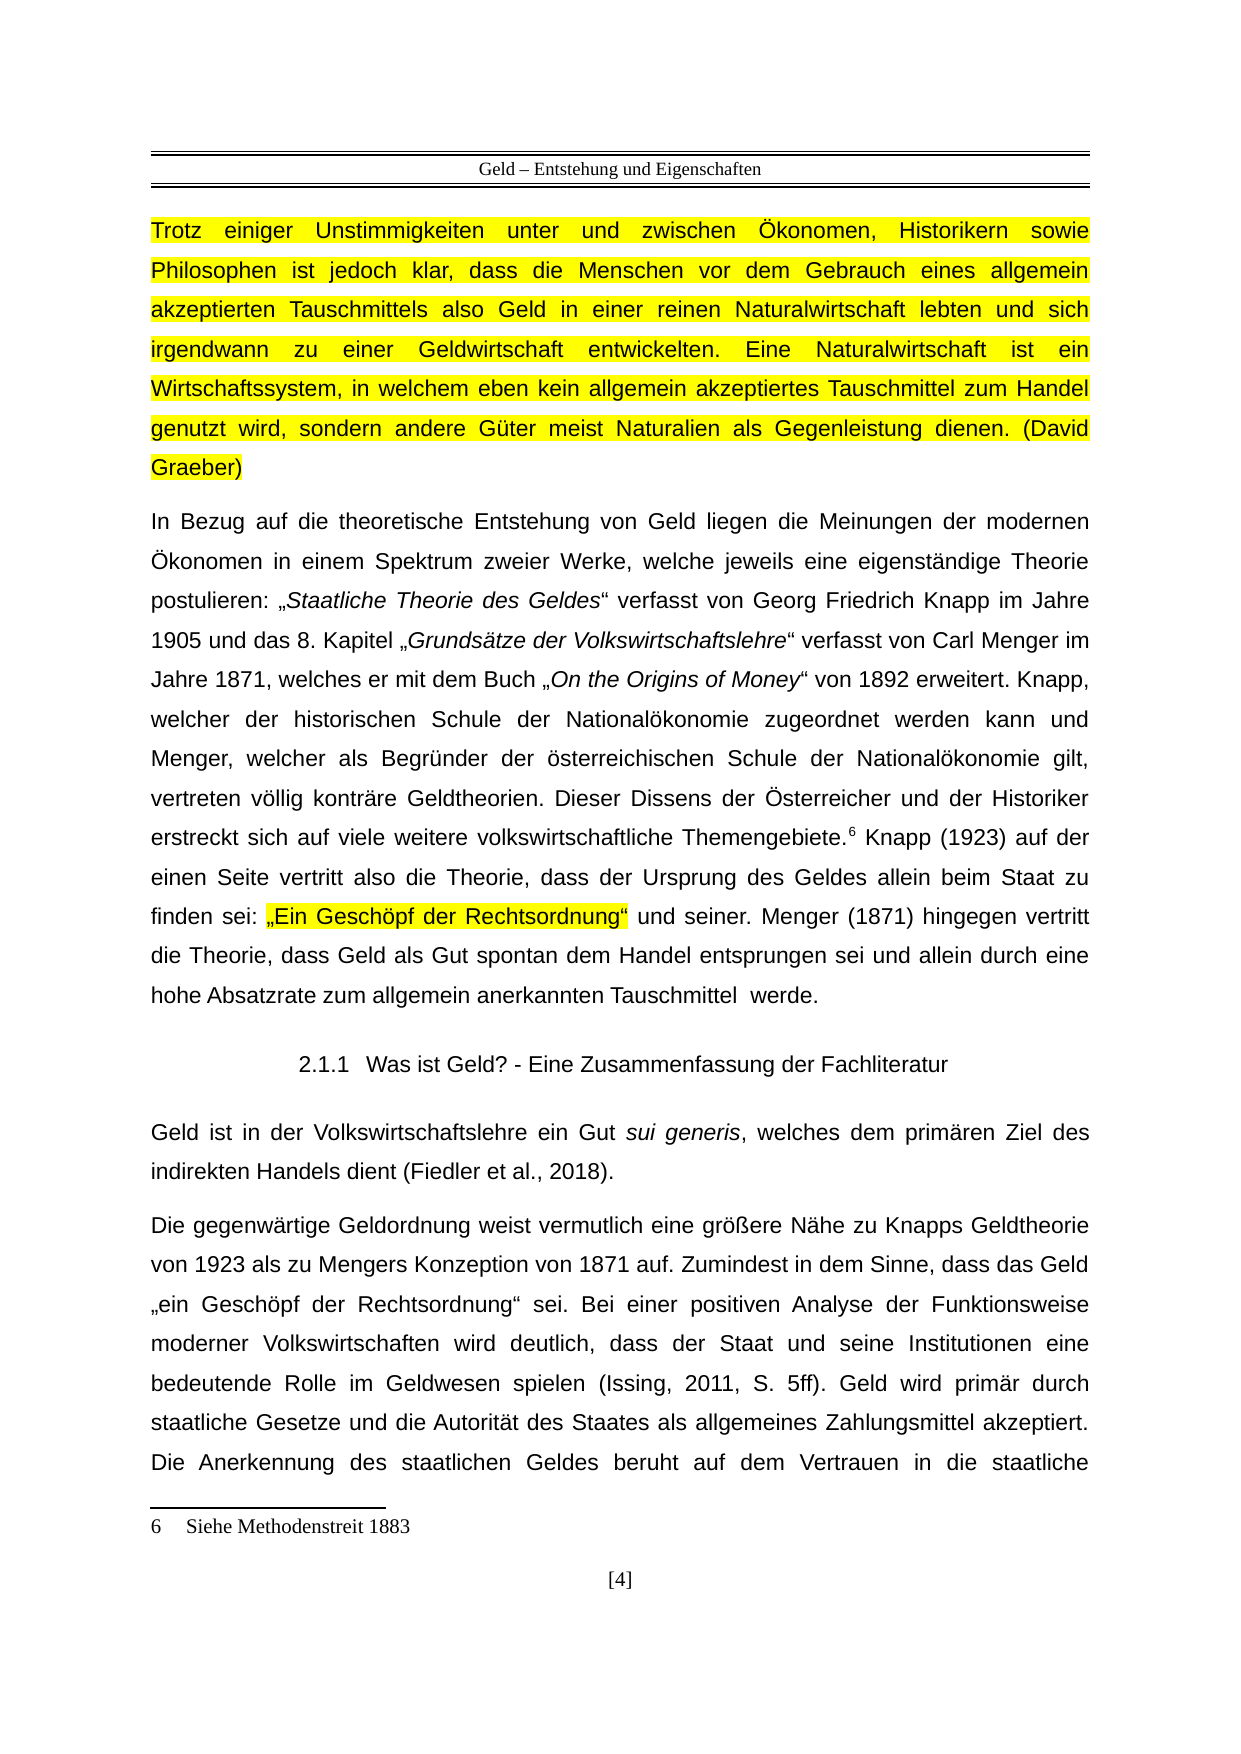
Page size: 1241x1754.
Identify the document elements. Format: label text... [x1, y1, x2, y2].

text In Bezug auf die theoretische Entstehung von Geld liegen die Meinungen der modernen Ökonomen in einem Spektrum zweier Werke, welche jeweils eine eigenständige Theorie postulieren: „Staatliche Theorie des Geldes“ verfasst von Georg Friedrich Knapp im Jahre 1905 und das 8. Kapitel „Grundsätze der Volkswirtschaftslehre“ verfasst von Carl Menger im Jahre 1871, welches er mit dem Buch „On the Origins of Money“ von 1892 erweitert. Knapp, welcher der historischen Schule der Nationalökonomie zugeordnet werden kann und Menger, welcher als Begründer der österreichischen Schule der Nationalökonomie gilt, vertreten völlig konträre Geldtheorien. Dieser Dissens der Österreicher und der Historiker erstreckt sich auf viele weitere volkswirtschaftliche Themengebiete. Knapp (1923) auf der einen Seite vertritt also die Theorie, dass der Ursprung des Geldes allein beim Staat zu finden sei: „Ein Geschöpf der Rechtsordnung“ und seiner. Menger (1871) hingegen vertritt die Theorie, dass Geld als Gut spontan dem Handel entsprungen sei und allein durch eine hohe Absatzrate zum allgemein anerkannten Tauschmittel werde. [151, 508, 1090, 1008]
text Trotz einiger Unstimmigkeiten unter und zwischen Ökonomen, Historikern sowie Philosophen ist jedoch klar, dass die Menschen vor dem Gebrauch eines allgemein akzeptierten Tauschmittels also Geld in einer reinen Naturalwirtschaft lebten und sich irgendwann zu einer Geldwirtschaft entwickelten. Eine Naturalwirtschaft ist ein Wirtschaftssystem, in welchem eben kein allgemein akzeptiertes Tauschmittel zum Handel genutzt wird, sondern andere Güter meist Naturalien als Gegenleistung dienen. (David Graeber) [151, 217, 1090, 480]
subtitle Was ist Geld? - Eine Zusammenfassung der Fachliteratur [151, 1051, 1090, 1077]
text Siehe Methodenstreit 1883 [151, 1514, 1090, 1538]
text Geld ist in der Volkswirtschaftslehre ein Gut sui generis, welches dem primären Ziel des indirekten Handels dient (Fiedler et al., 2018). [151, 1118, 1090, 1184]
text Die gegenwärtige Geldordnung weist vermutlich eine größere Nähe zu Knapps Geldtheorie von 1923 als zu Mengers Konzeption von 1871 auf. Zumindest in dem Sinne, dass das Geld „ein Geschöpf der Rechtsordnung“ sei. Bei einer positiven Analyse der Funktionsweise moderner Volkswirtschaften wird deutlich, dass der Staat und seine Institutionen eine bedeutende Rolle im Geldwesen spielen (Issing, 2011, S. 5ff). Geld wird primär durch staatliche Gesetze und die Autorität des Staates als allgemeines Zahlungsmittel akzeptiert. Die Anerkennung des staatlichen Geldes beruht auf dem Vertrauen in die staatliche [151, 1212, 1090, 1475]
